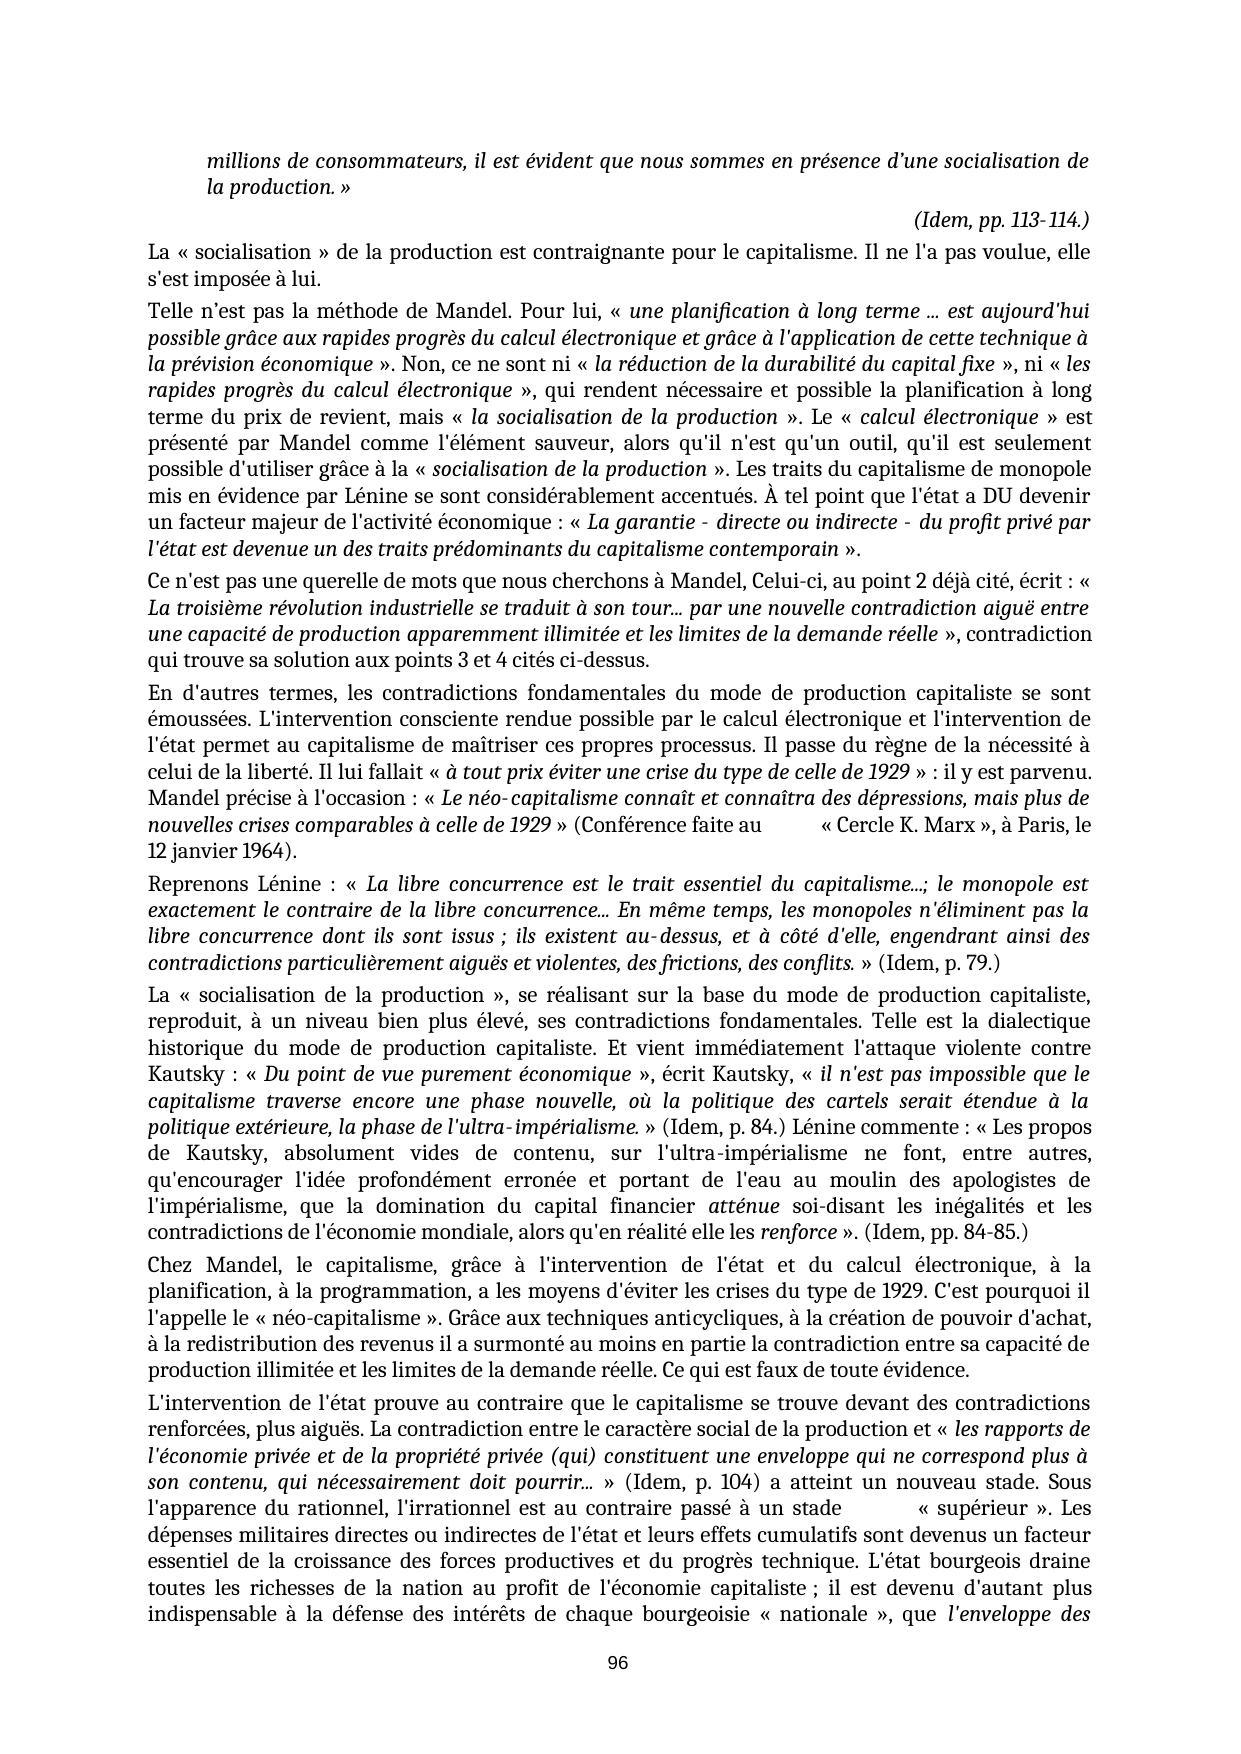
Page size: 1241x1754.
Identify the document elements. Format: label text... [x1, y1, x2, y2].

text La « socialisation de la production », se réalisant sur la base du mode de production capitaliste, reproduit, à un niveau bien plus élevé, ses contradictions fondamentales. Telle est la dialectique historique du mode de production capitaliste. Et vient immédiatement l'attaque violente contre Kautsky : « Du point de vue purement économique », écrit Kautsky, « il n'est pas impossible que le capitalisme traverse encore une phase nouvelle, où la politique des cartels serait étendue à la politique extérieure, la phase de l'ultra‑impérialisme. » (Idem, p. 84.) Lénine commente : « Les propos de Kautsky, absolument vides de contenu, sur l'ultra‑impérialisme ne font, entre autres, qu'encourager l'idée profondément erronée et portant de l'eau au moulin des apologistes de l'impérialisme, que la domination du capital financier atténue soi­‑disant les inégalités et les contradictions de l'économie mondiale, alors qu'en réalité elle les renforce ». (Idem, pp. 84‑85.) [148, 982, 1093, 1246]
text En d'autres termes, les contradictions fondamentales du mode de production capitaliste se sont émoussées. L'intervention consciente rendue possible par le calcul électronique et l'intervention de l'état permet au capitalisme de maîtriser ces propres processus. Il passe du règne de la nécessité à celui de la liberté. Il lui fallait « à tout prix éviter une crise du type de celle de 1929 » : il y est parvenu. Mandel précise à l'occasion : « Le néo‑capitalisme connaît et connaîtra des dépressions, mais plus de nouvelles crises comparables à celle de 1929 » (Conférence faite au « Cercle K. Marx », à Paris, le 12 janvier 1964). [148, 679, 1093, 864]
text L'intervention de l'état prouve au contraire que le capitalisme se trouve devant des contradictions renforcées, plus aiguës. La contradiction entre le caractère social de la production et « les rapports de l'économie privée et de la propriété privée (qui) constituent une enveloppe qui ne correspond plus à son contenu, qui nécessairement doit pourrir... » (Idem, p. 104) a atteint un nouveau stade. Sous l'apparence du rationnel, l'irrationnel est au contraire passé à un stade « supérieur ». Les dépenses militaires directes ou indirectes de l'état et leurs effets cumulatifs sont devenus un facteur essentiel de la croissance des forces productives et du progrès technique. L'état bourgeois draine toutes les richesses de la nation au profit de l'économie capitaliste ; il est devenu d'autant plus indispensable à la défense des intérêts de chaque bourgeoisie « nationale », que l'enveloppe des [148, 1390, 1093, 1627]
text Chez Mandel, le capitalisme, grâce à l'intervention de l'état et du calcul électronique, à la planification, à la programmation, a les moyens d'éviter les crises du type de 1929. C'est pourquoi il l'appelle le « néo‑capitalisme ». Grâce aux techniques anti­cycliques, à la création de pouvoir d'achat, à la redistribution des revenus il a surmonté au moins en partie la contradiction entre sa capacité de production illimitée et les limites de la demande réelle. Ce qui est faux de toute évidence. [148, 1252, 1093, 1383]
text millions de consommateurs, il est évident que nous sommes en présence d’une socialisation de la production. » [207, 148, 1093, 200]
text (Idem, pp. 113‑114.) [207, 207, 1093, 233]
text La « socialisation » de la production est contraignante pour le capitalisme. Il ne l'a pas voulue, elle s'est imposée à lui. [148, 239, 1093, 292]
text Reprenons Lénine : « La libre concurrence est le trait essentiel du capitalisme...; le monopole est exactement le contraire de la libre concurrence... En même temps, les monopoles n'éliminent pas la libre concurrence dont ils sont issus ; ils existent au‑dessus, et à côté d'elle, engendrant ainsi des contradictions particulièrement aiguës et violentes, des frictions, des conflits. » (Idem, p. 79.) [148, 870, 1093, 976]
text Telle n’est pas la méthode de Mandel. Pour lui, « une planification à long terme ... est aujourd'hui possible grâce aux rapides pro­grès du calcul électronique et grâce à l'application de cette technique à la prévision économique ». Non, ce ne sont ni « la réduction de la durabilité du capital fixe », ni « les rapides progrès du calcul électronique », qui rendent nécessaire et possible la planification à long terme du prix de revient, mais « la socialisation de la production ». Le « calcul électronique » est présenté par Mandel comme l'élément sauveur, alors qu'il n'est qu'un outil, qu'il est seulement possible d'utiliser grâce à la « socialisation de la production ». Les traits du capitalisme de monopole mis en évidence par Lénine se sont considérablement accentués. À tel point que l'état a DU devenir un facteur majeur de l'activité économique : « La garantie ‑ directe ou indirecte ‑ du profit privé par l'état est devenue un des traits prédominants du capitalisme contemporain ». [148, 298, 1093, 562]
text Ce n'est pas une querelle de mots que nous cherchons à Mandel, Celui-ci, au point 2 déjà cité, écrit : « La troisième révolution industrielle se traduit à son tour... par une nouvelle contradiction aiguë entre une capacité de production apparemment illimitée et les limites de la demande réelle », contradiction qui trouve sa solution aux points 3 et 4 cités ci­-dessus. [148, 568, 1093, 673]
